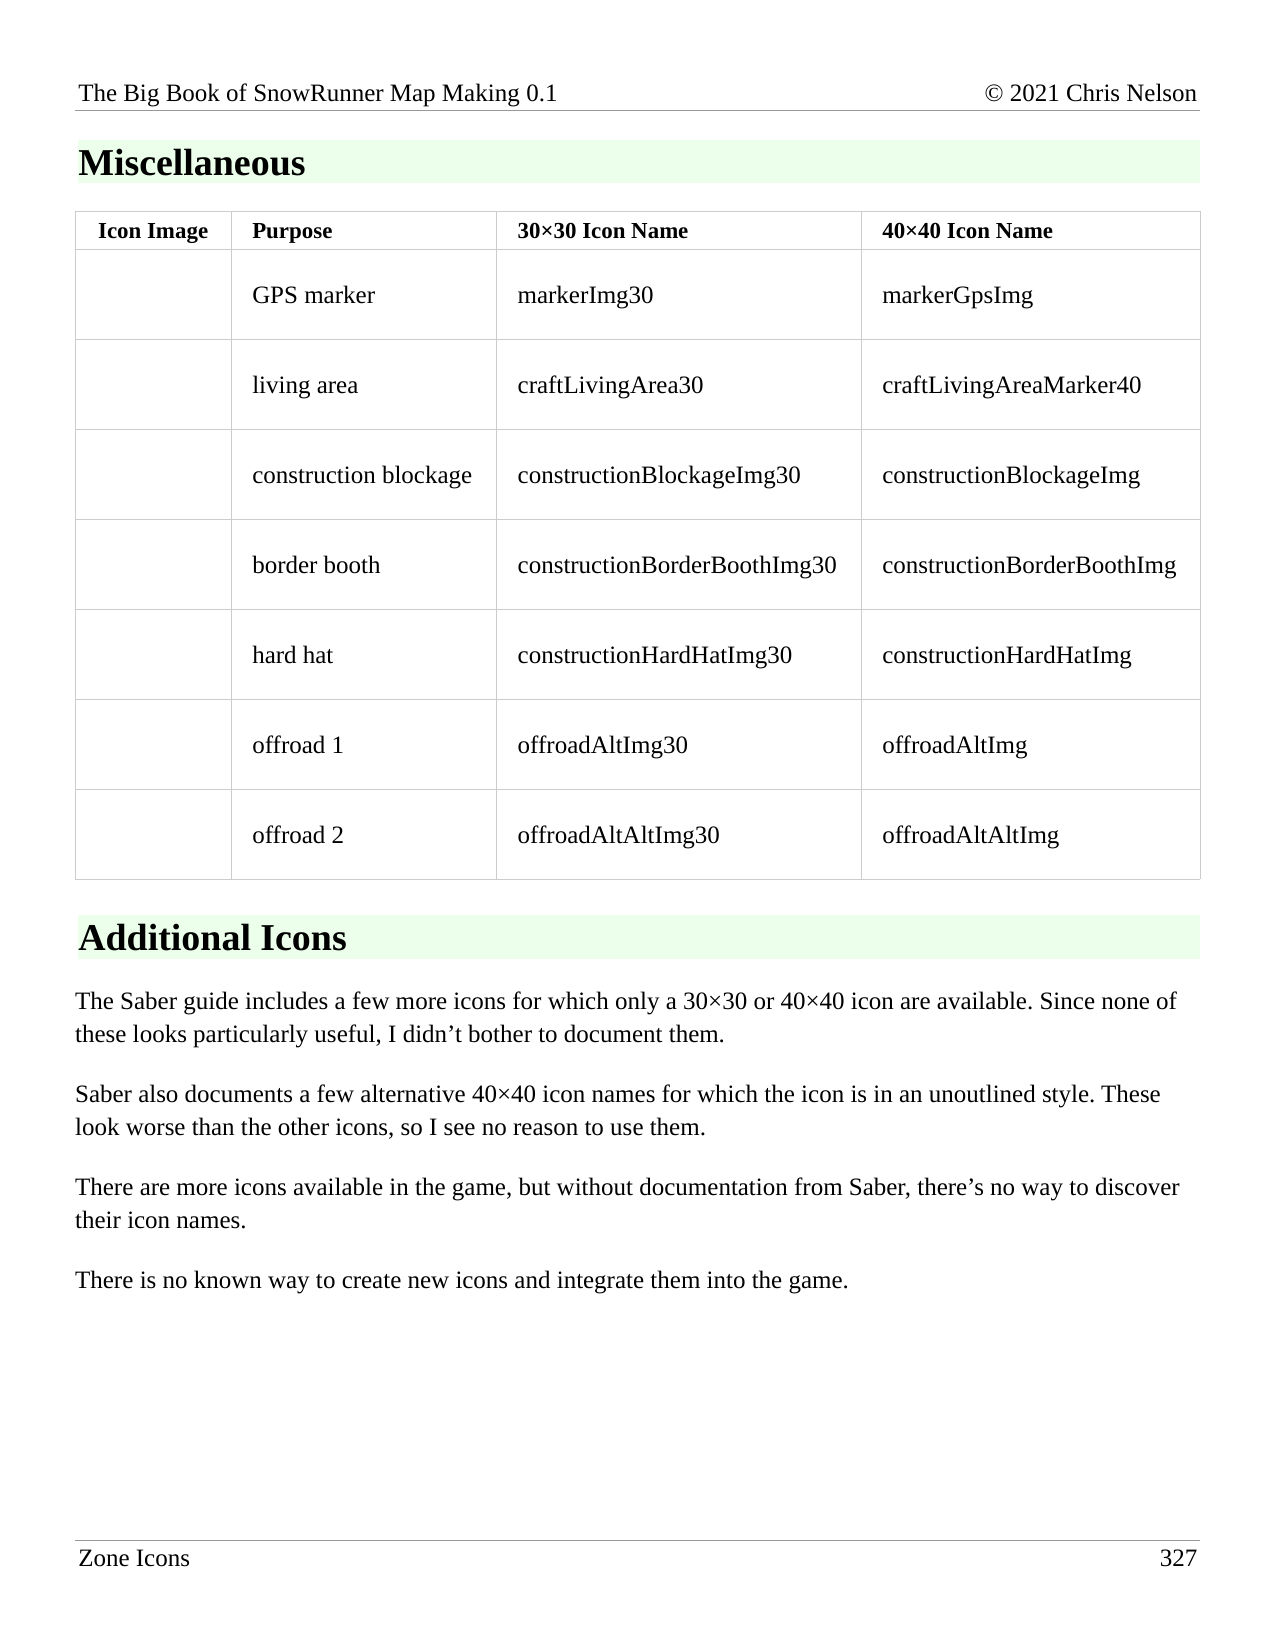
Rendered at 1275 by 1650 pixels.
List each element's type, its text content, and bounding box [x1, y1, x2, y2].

table_header 40×40 Icon Name [862, 212, 1200, 249]
table_cell offroad 2 [232, 790, 496, 879]
table_cell living area [232, 340, 496, 429]
table_cell craftLivingAreaMarker40 [862, 340, 1200, 429]
text Saber also documents a few alternative 40×40 icon names for which the icon is in an unoutlined style. These look worse than the other icons, so I see no reason to use them. [75, 1079, 1200, 1141]
table_cell offroad 1 [232, 700, 496, 789]
table_cell offroadAltAltImg30 [497, 790, 861, 879]
table_cell [76, 790, 231, 879]
table_cell [76, 610, 231, 699]
table_cell hard hat [232, 610, 496, 699]
table_cell border booth [232, 520, 496, 609]
table_cell markerGpsImg [862, 250, 1200, 339]
table_cell constructionHardHatImg [862, 610, 1200, 699]
table_cell offroadAltAltImg [862, 790, 1200, 879]
table_header 30×30 Icon Name [497, 212, 861, 249]
subtitle Additional Icons [78, 915, 1200, 959]
table_cell [76, 430, 231, 519]
table_cell markerImg30 [497, 250, 861, 339]
table_cell [76, 250, 231, 339]
table_header Icon Image [76, 212, 231, 249]
table_cell constructionBorderBoothImg30 [497, 520, 861, 609]
table_cell [76, 340, 231, 429]
table_cell constructionBlockageImg30 [497, 430, 861, 519]
table_cell constructionBlockageImg [862, 430, 1200, 519]
table_cell GPS marker [232, 250, 496, 339]
subtitle Miscellaneous [78, 140, 1200, 183]
table_cell construction blockage [232, 430, 496, 519]
table_cell offroadAltImg [862, 700, 1200, 789]
table_cell [76, 700, 231, 789]
table_cell constructionBorderBoothImg [862, 520, 1200, 609]
table_cell [76, 520, 231, 609]
table_cell offroadAltImg30 [497, 700, 861, 789]
text There is no known way to create new icons and integrate them into the game. [75, 1265, 1200, 1294]
table_cell craftLivingArea30 [497, 340, 861, 429]
text The Saber guide includes a few more icons for which only a 30×30 or 40×40 icon are available. Since none of these looks particularly useful, I didn’t bother to document them. [75, 986, 1200, 1048]
text There are more icons available in the game, but without documentation from Saber, there’s no way to discover their icon names. [75, 1172, 1200, 1234]
table_header Purpose [232, 212, 496, 249]
table_cell constructionHardHatImg30 [497, 610, 861, 699]
